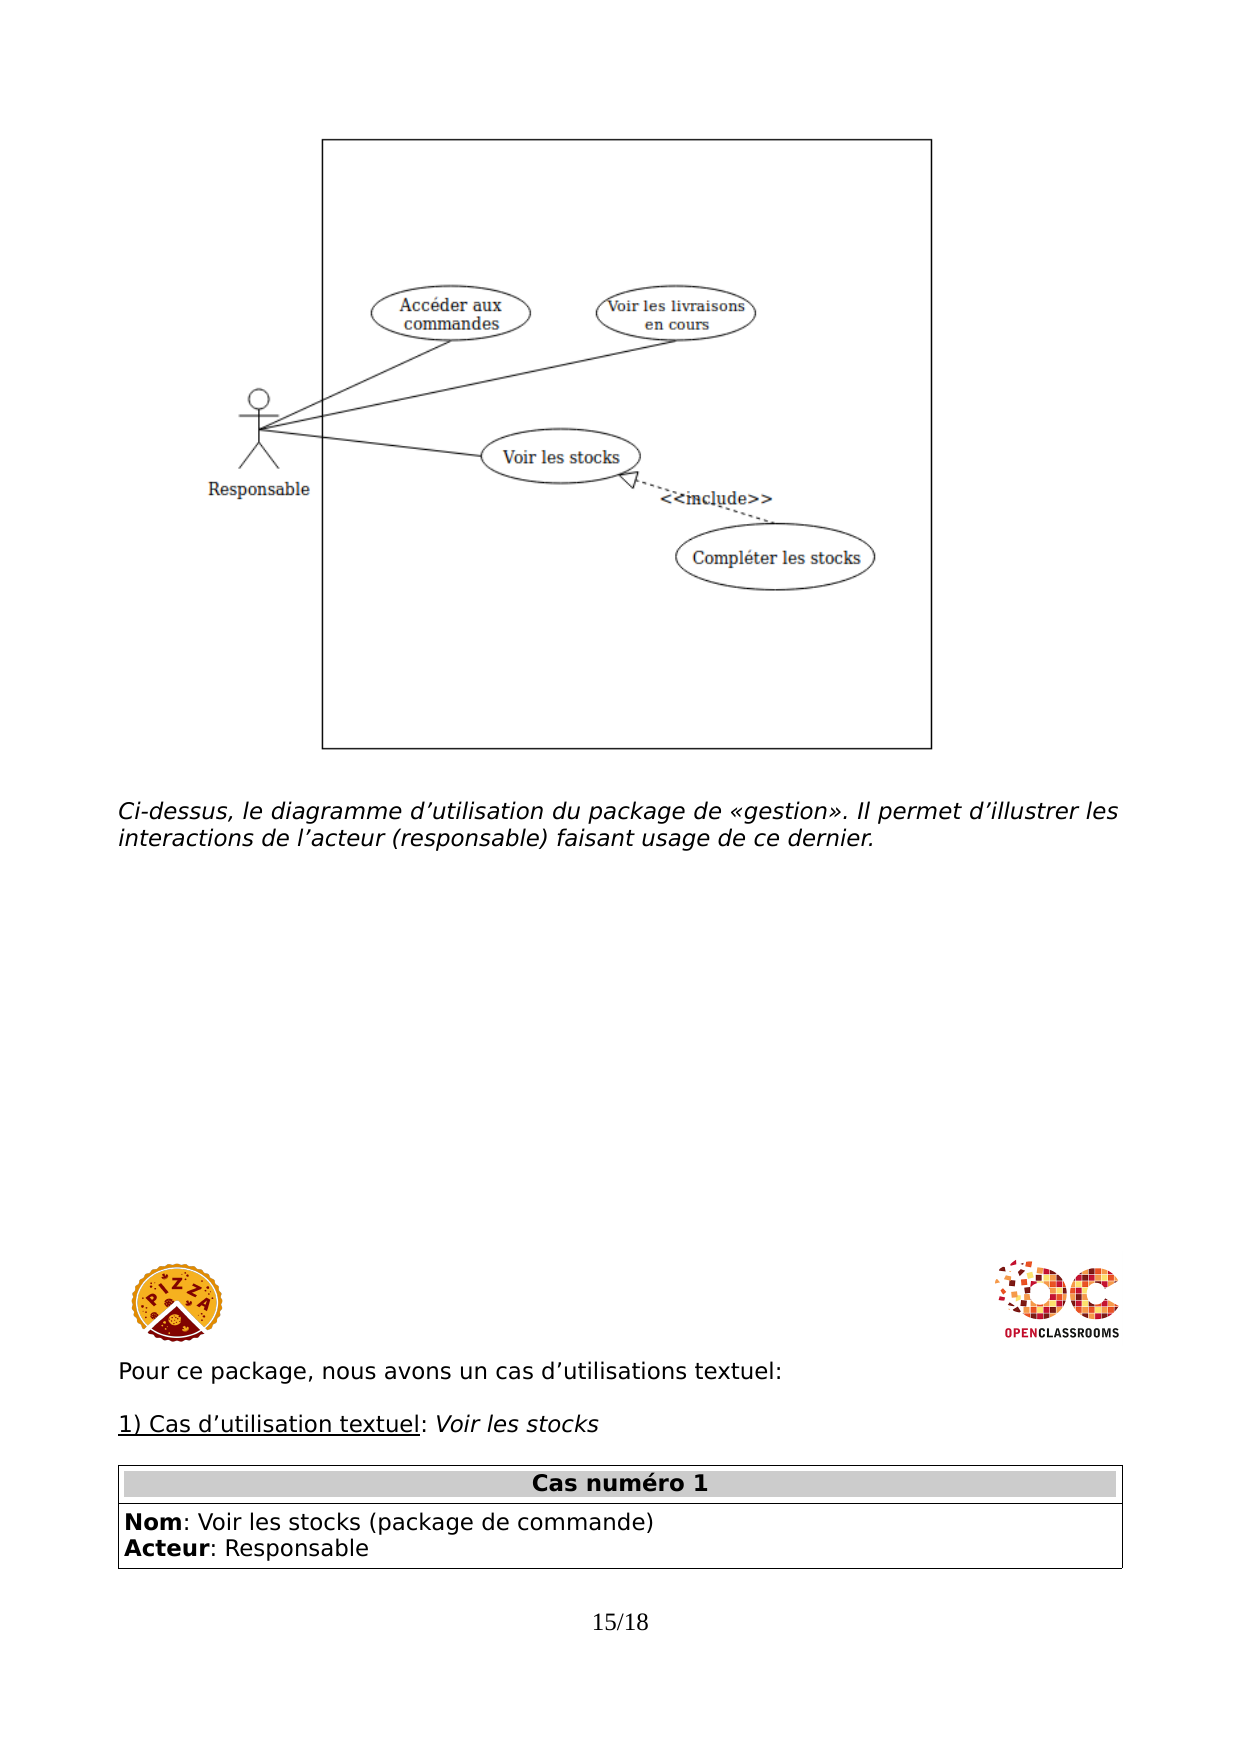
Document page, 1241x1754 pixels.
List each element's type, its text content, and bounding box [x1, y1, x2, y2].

picture [171, 118, 1069, 772]
text 1) Cas d’utilisation textuel: Voir les stocks [118, 1411, 1122, 1438]
table_cell Nom: Voir les stocks (package de commande) Acteur: Responsable [119, 1504, 1122, 1568]
text Pour ce package, nous avons un cas d’utilisations textuel: [118, 1358, 1122, 1385]
text Ci-dessus, le diagramme d’utilisation du package de «gestion». Il permet d’illustrer les interactions de l’acteur (responsable) faisant usage de ce dernier. [118, 798, 1122, 851]
picture [990, 1251, 1123, 1346]
table_header Cas numéro 1 [119, 1466, 1122, 1503]
picture [122, 1255, 232, 1350]
